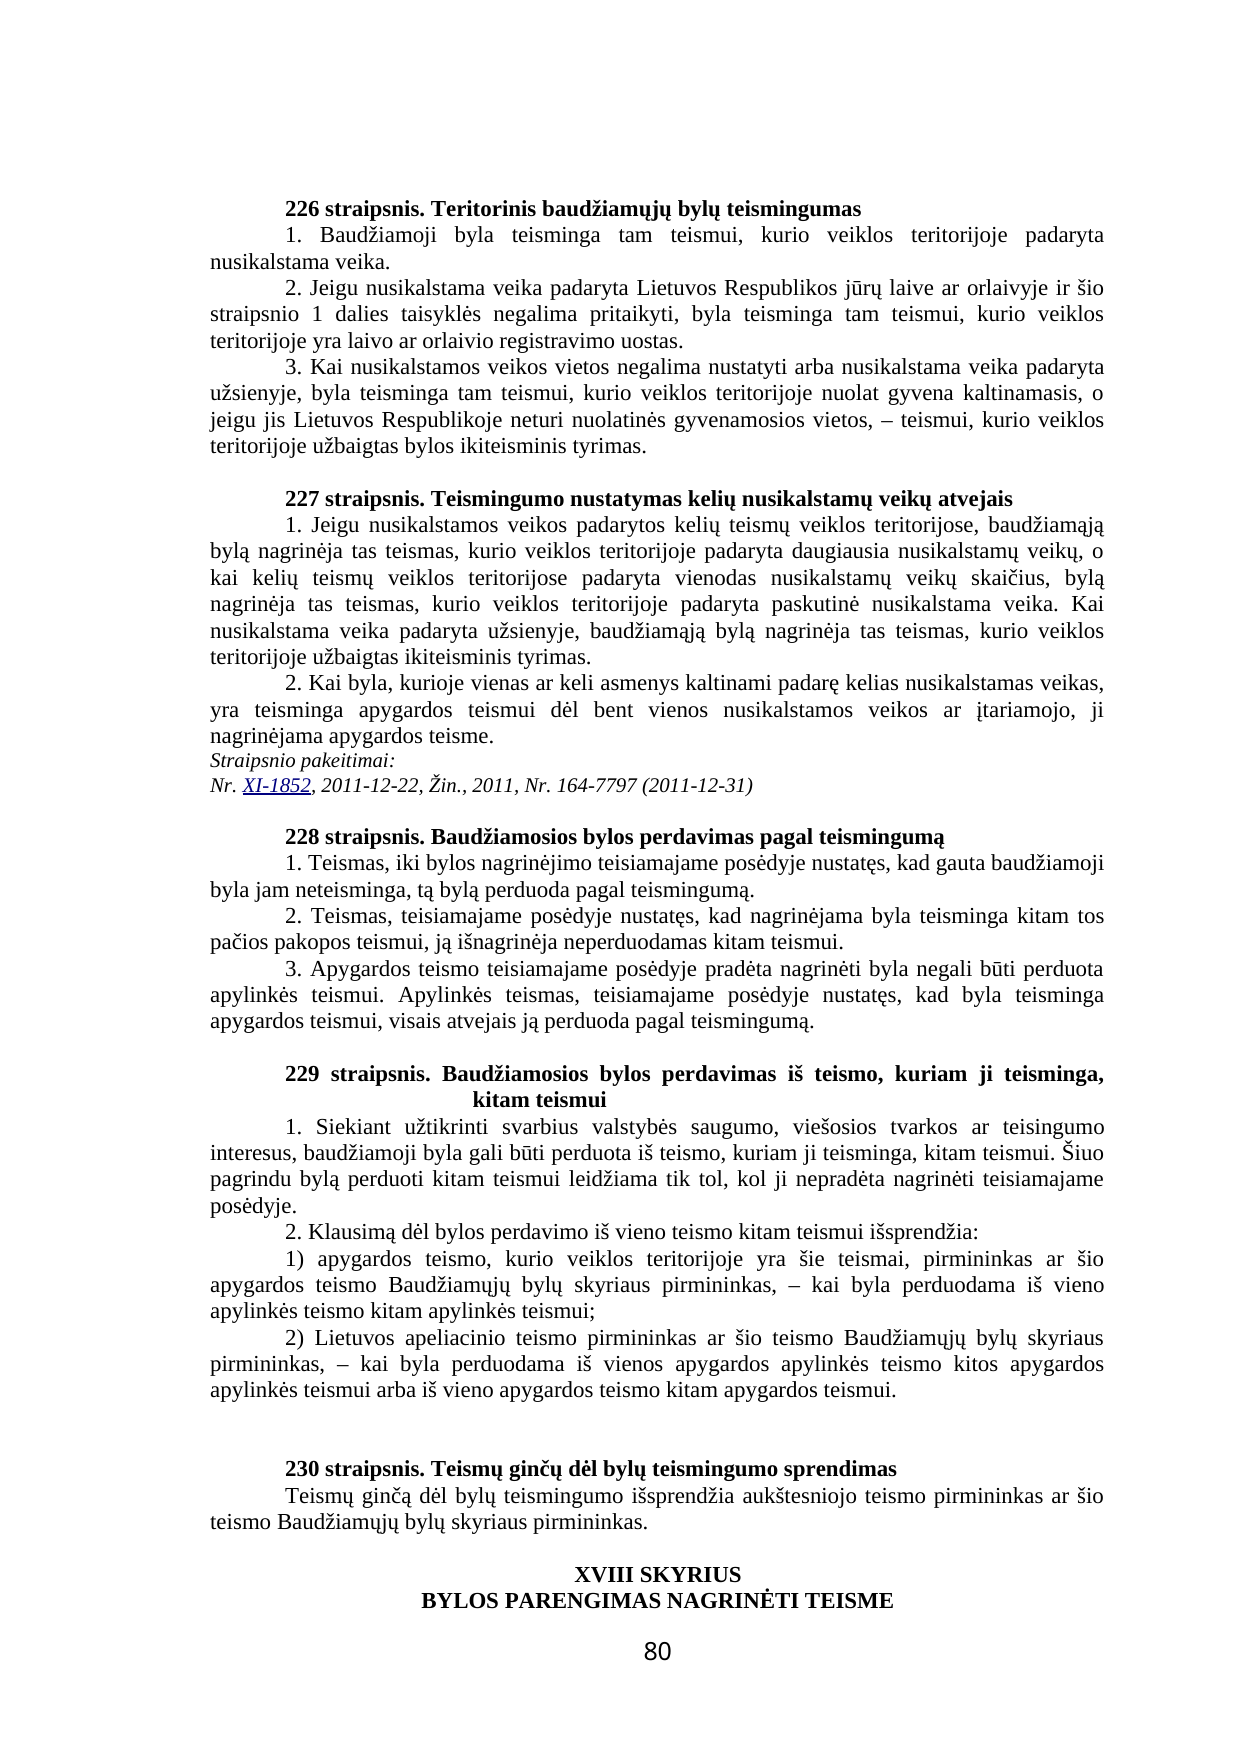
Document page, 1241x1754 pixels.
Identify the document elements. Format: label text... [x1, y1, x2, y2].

text 2) Lietuvos apeliacinio teismo pirmininkas ar šio teismo Baudžiamųjų bylų skyriaus pirmininkas, – kai byla perduodama iš vienos apygardos apylinkės teismo kitos apygardos apylinkės teismui arba iš vieno apygardos teismo kitam apygardos teismui. [210, 1324, 1106, 1403]
text 230 straipsnis. Teismų ginčų dėl bylų teismingumo sprendimas [210, 1455, 1106, 1482]
text 1. Jeigu nusikalstamos veikos padarytos kelių teismų veiklos teritorijose, baudžiamąją bylą nagrinėja tas teismas, kurio veiklos teritorijoje padaryta daugiausia nusikalstamų veikų, o kai kelių teismų veiklos teritorijose padaryta vienodas nusikalstamų veikų skaičius, bylą nagrinėja tas teismas, kurio veiklos teritorijoje padaryta paskutinė nusikalstama veika. Kai nusikalstama veika padaryta užsienyje, baudžiamąją bylą nagrinėja tas teismas, kurio veiklos teritorijoje užbaigtas ikiteisminis tyrimas. [210, 511, 1106, 669]
text 228 straipsnis. Baudžiamosios bylos perdavimas pagal teismingumą [210, 823, 1106, 849]
text 2. Jeigu nusikalstama veika padaryta Lietuvos Respublikos jūrų laive ar orlaivyje ir šio straipsnio 1 dalies taisyklės negalima pritaikyti, byla teisminga tam teismui, kurio veiklos teritorijoje yra laivo ar orlaivio registravimo uostas. [210, 274, 1106, 353]
text Nr. XI-1852, 2011-12-22, Žin., 2011, Nr. 164-7797 (2011-12-31) [210, 772, 1106, 797]
text 1) apygardos teismo, kurio veiklos teritorijoje yra šie teismai, pirmininkas ar šio apygardos teismo Baudžiamųjų bylų skyriaus pirmininkas, – kai byla perduodama iš vieno apylinkės teismo kitam apylinkės teismui; [210, 1244, 1106, 1324]
text 3. Kai nusikalstamos veikos vietos negalima nustatyti arba nusikalstama veika padaryta užsienyje, byla teisminga tam teismui, kurio veiklos teritorijoje nuolat gyvena kaltinamasis, o jeigu jis Lietuvos Respublikoje neturi nuolatinės gyvenamosios vietos, – teismui, kurio veiklos teritorijoje užbaigtas bylos ikiteisminis tyrimas. [210, 353, 1106, 458]
subtitle XVIII skyrius [210, 1561, 1106, 1587]
text 2. Teismas, teisiamajame posėdyje nustatęs, kad nagrinėjama byla teisminga kitam tos pačios pakopos teismui, ją išnagrinėja neperduodamas kitam teismui. [210, 902, 1106, 955]
text 1. Baudžiamoji byla teisminga tam teismui, kurio veiklos teritorijoje padaryta nusikalstama veika. [210, 221, 1106, 274]
text 2. Kai byla, kurioje vienas ar keli asmenys kaltinami padarę kelias nusikalstamas veikas, yra teisminga apygardos teismui dėl bent vienos nusikalstamos veikos ar įtariamojo, ji nagrinėjama apygardos teisme. [210, 669, 1106, 748]
text 227 straipsnis. Teismingumo nustatymas kelių nusikalstamų veikų atvejais [285, 485, 1106, 511]
text Bylos parengimas nagrinėti teisme [210, 1587, 1106, 1613]
text Teismų ginčą dėl bylų teismingumo išsprendžia aukštesniojo teismo pirmininkas ar šio teismo Baudžiamųjų bylų skyriaus pirmininkas. [210, 1482, 1106, 1534]
text 229 straipsnis. Baudžiamosios bylos perdavimas iš teismo, kuriam ji teisminga, kitam teismui [285, 1060, 1106, 1113]
text Straipsnio pakeitimai: [210, 748, 1106, 772]
text 3. Apygardos teismo teisiamajame posėdyje pradėta nagrinėti byla negali būti perduota apylinkės teismui. Apylinkės teismas, teisiamajame posėdyje nustatęs, kad byla teisminga apygardos teismui, visais atvejais ją perduoda pagal teismingumą. [210, 955, 1106, 1034]
text 1. Teismas, iki bylos nagrinėjimo teisiamajame posėdyje nustatęs, kad gauta baudžiamoji byla jam neteisminga, tą bylą perduoda pagal teismingumą. [210, 849, 1106, 902]
text 1. Siekiant užtikrinti svarbius valstybės saugumo, viešosios tvarkos ar teisingumo interesus, baudžiamoji byla gali būti perduota iš teismo, kuriam ji teisminga, kitam teismui. Šiuo pagrindu bylą perduoti kitam teismui leidžiama tik tol, kol ji nepradėta nagrinėti teisiamajame posėdyje. [210, 1113, 1106, 1218]
text 2. Klausimą dėl bylos perdavimo iš vieno teismo kitam teismui išsprendžia: [210, 1218, 1106, 1244]
text 226 straipsnis. Teritorinis baudžiamųjų bylų teismingumas [210, 195, 1106, 221]
